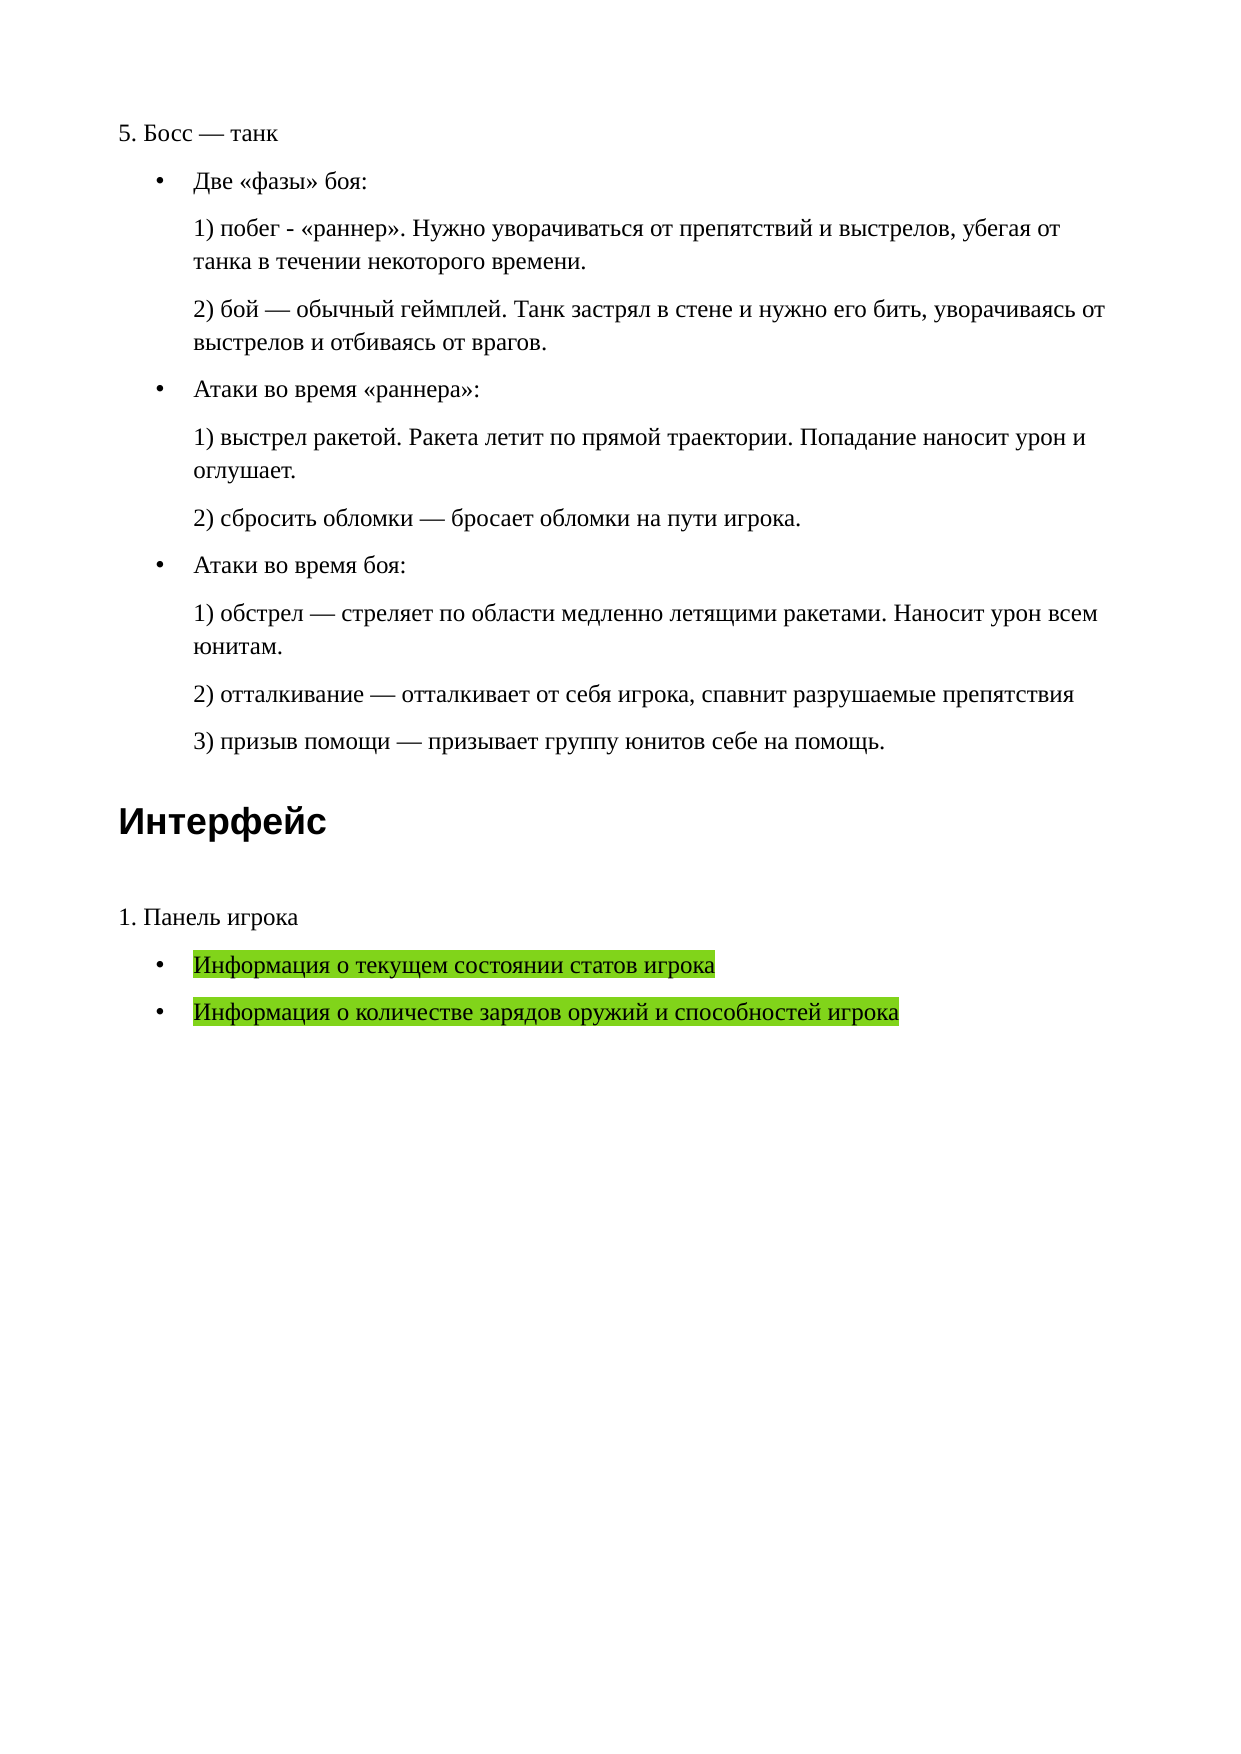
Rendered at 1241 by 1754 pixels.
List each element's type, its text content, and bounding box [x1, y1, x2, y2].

text 1. Панель игрока [118, 902, 1122, 931]
list Две «фазы» боя: [156, 166, 1122, 194]
list Атаки во время «раннера»: [156, 374, 1122, 403]
list Информация о количестве зарядов оружий и способностей игрока [156, 997, 1122, 1026]
list 2) сбросить обломки — бросает обломки на пути игрока. [156, 503, 1122, 532]
list 1) выстрел ракетой. Ракета летит по прямой траектории. Попадание наносит урон и оглушает. [156, 422, 1122, 484]
list Атаки во время боя: [156, 550, 1122, 579]
list 2) бой — обычный геймплей. Танк застрял в стене и нужно его бить, уворачиваясь от выстрелов и отбиваясь от врагов. [156, 294, 1122, 356]
subtitle Интерфейс [118, 799, 1122, 842]
text 5. Босс — танк [118, 118, 1122, 147]
list Информация о текущем состоянии статов игрока [156, 950, 1122, 978]
list 1) обстрел — стреляет по области медленно летящими ракетами. Наносит урон всем юнитам. [156, 598, 1122, 660]
list 1) побег - «раннер». Нужно уворачиваться от препятствий и выстрелов, убегая от танка в течении некоторого времени. [156, 213, 1122, 275]
list 2) отталкивание — отталкивает от себя игрока, спавнит разрушаемые препятствия [156, 679, 1122, 707]
list 3) призыв помощи — призывает группу юнитов себе на помощь. [156, 726, 1122, 755]
